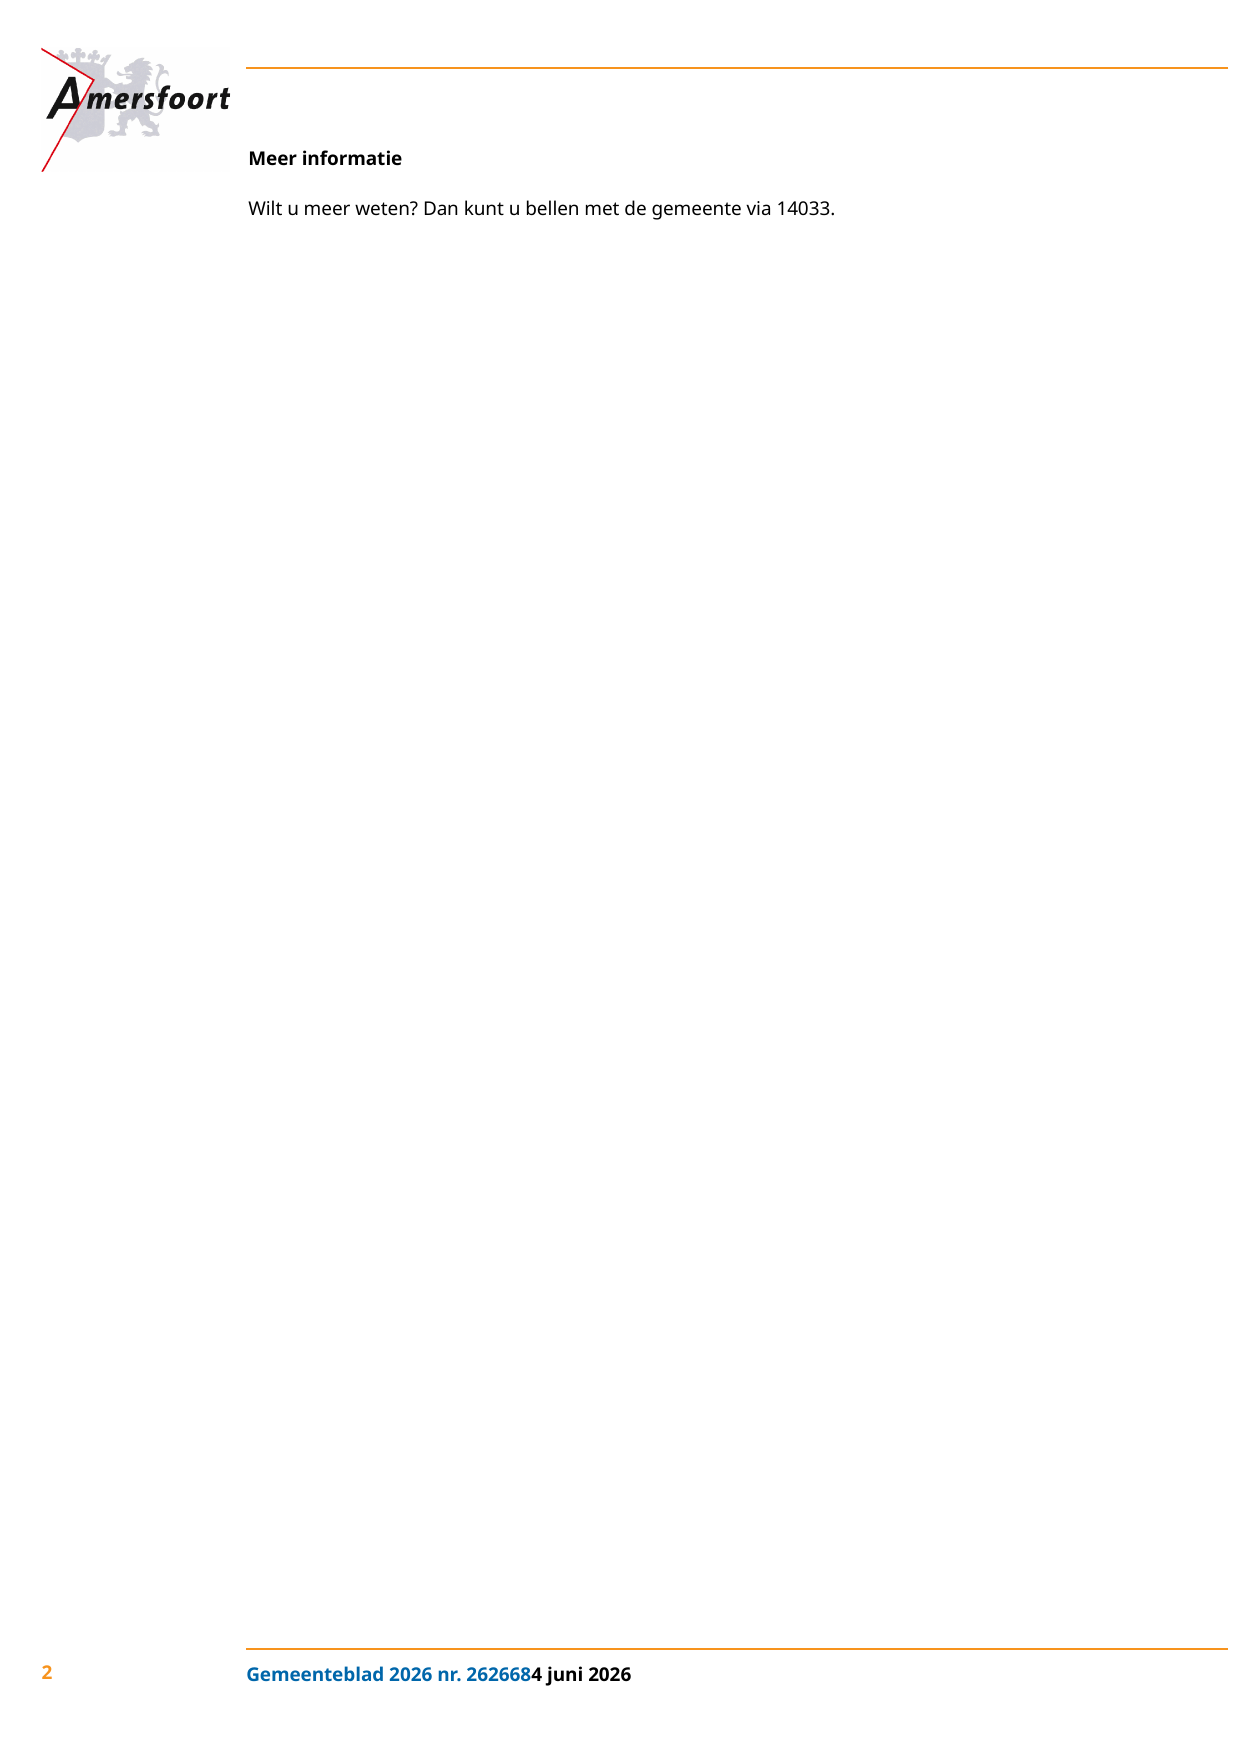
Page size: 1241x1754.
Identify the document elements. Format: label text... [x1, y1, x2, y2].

text Wilt u meer weten? Dan kunt u bellen met de gemeente via 14033. [248, 196, 1152, 221]
picture [41, 47, 231, 172]
text Meer informatie [248, 145, 1152, 171]
